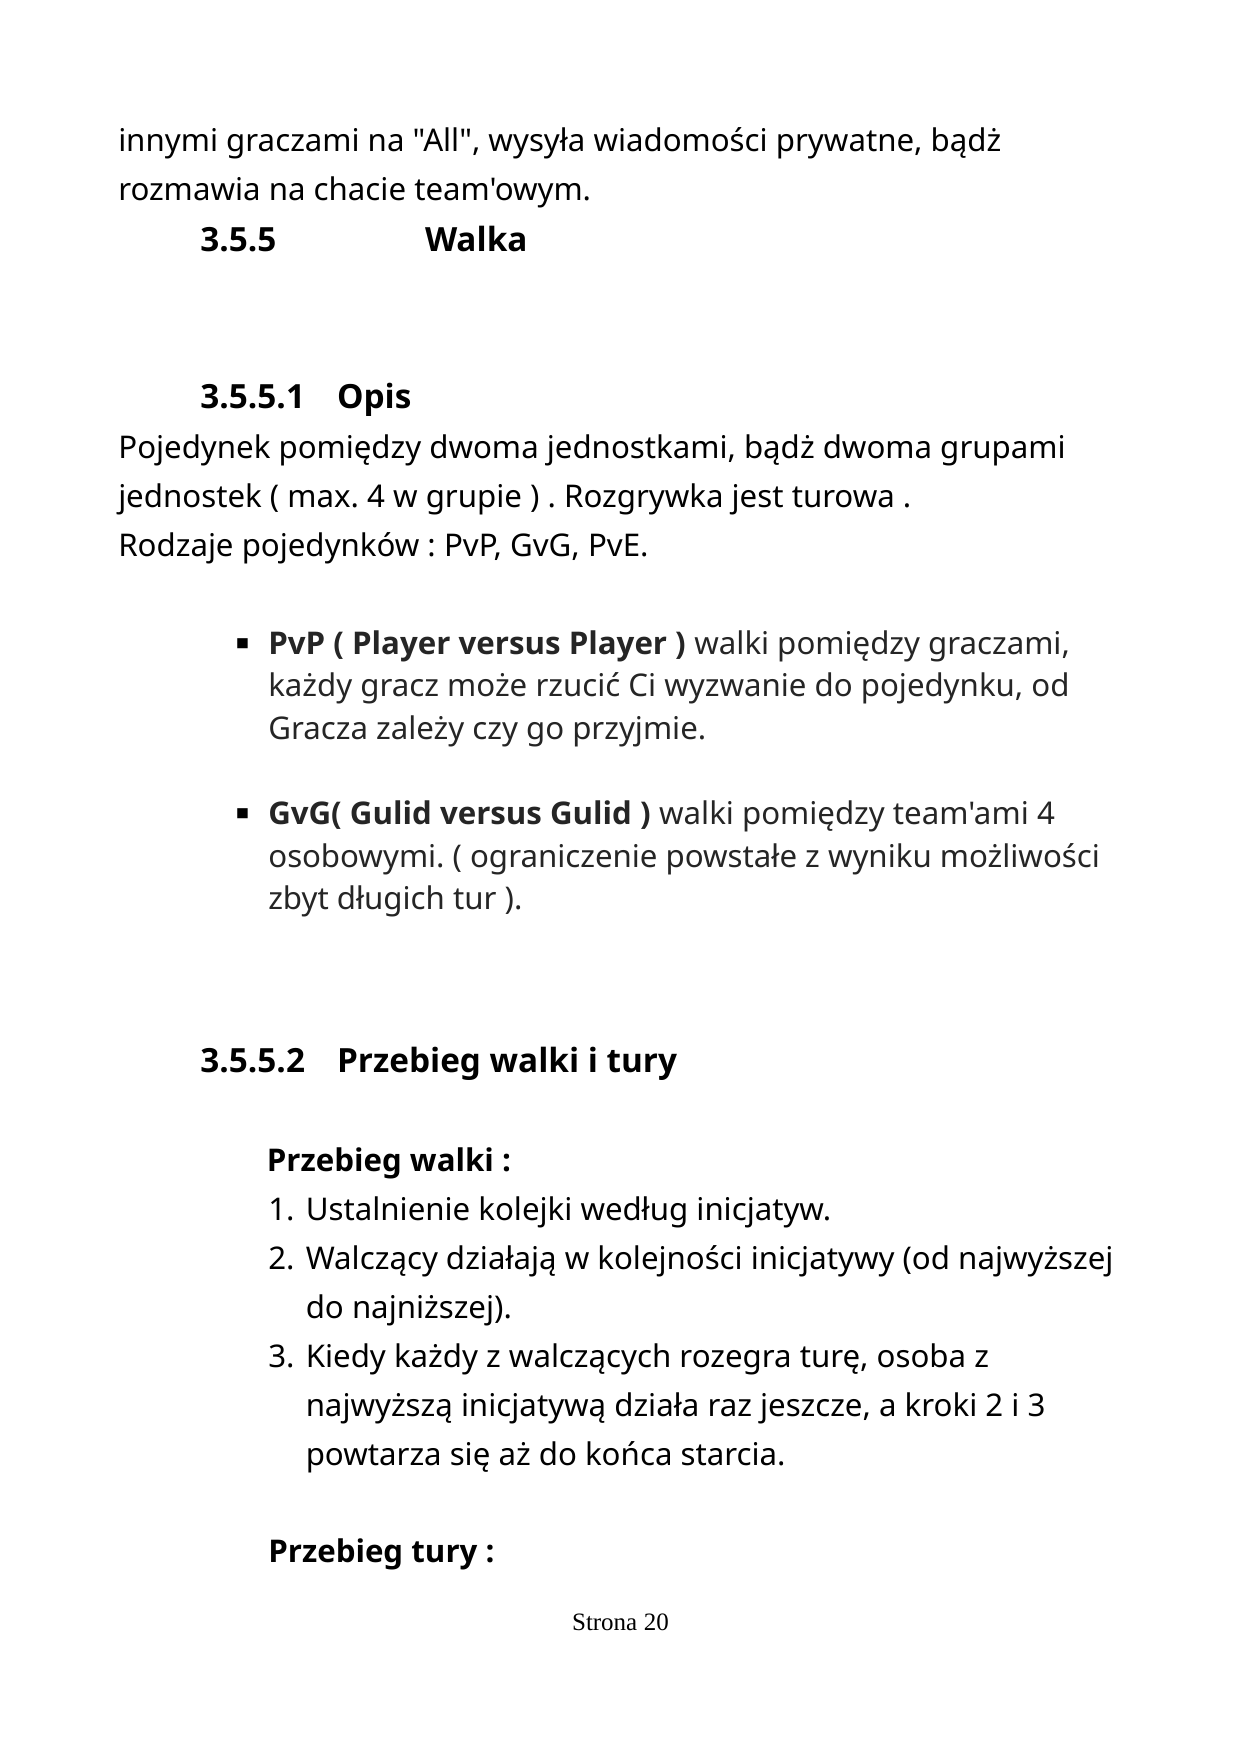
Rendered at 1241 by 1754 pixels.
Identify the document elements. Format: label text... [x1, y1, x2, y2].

list GvG( Gulid versus Gulid ) walki pomiędzy team'ami 4 osobowymi. ( ograniczenie powstałe z wyniku możliwości zbyt długich tur ). [231, 791, 1122, 919]
list Walczący działają w kolejności inicjatywy (od najwyższej do najniższej). [268, 1236, 1122, 1327]
text Przebieg walki : [118, 1089, 1122, 1180]
text Pojedynek pomiędzy dwoma jednostkami, bądż dwoma grupami jednostek ( max. 4 w grupie ) . Rozgrywka jest turowa . Rodzaje pojedynków : PvP, GvG, PvE. [118, 425, 1122, 565]
list Kiedy każdy z walczących rozegra turę, osoba z najwyższą inicjatywą działa raz jeszcze, a kroki 2 i 3 powtarza się aż do końca starcia. [268, 1334, 1122, 1474]
list Ustalnienie kolejki według inicjatyw. [268, 1187, 1122, 1229]
text 3.5.5.1 Opis [118, 373, 1122, 418]
list Przebieg tury : [231, 1529, 1122, 1572]
text innymi graczami na "All", wysyła wiadomości prywatne, bądż rozmawia na chacie team'owym. [118, 118, 1122, 210]
list PvP ( Player versus Player ) walki pomiędzy graczami, każdy gracz może rzucić Ci wyzwanie do pojedynku, od Gracza zależy czy go przyjmie. [231, 621, 1122, 791]
text 3.5.5.2 Przebieg walki i tury [118, 1037, 1122, 1082]
text 3.5.5 Walka [118, 216, 1122, 261]
